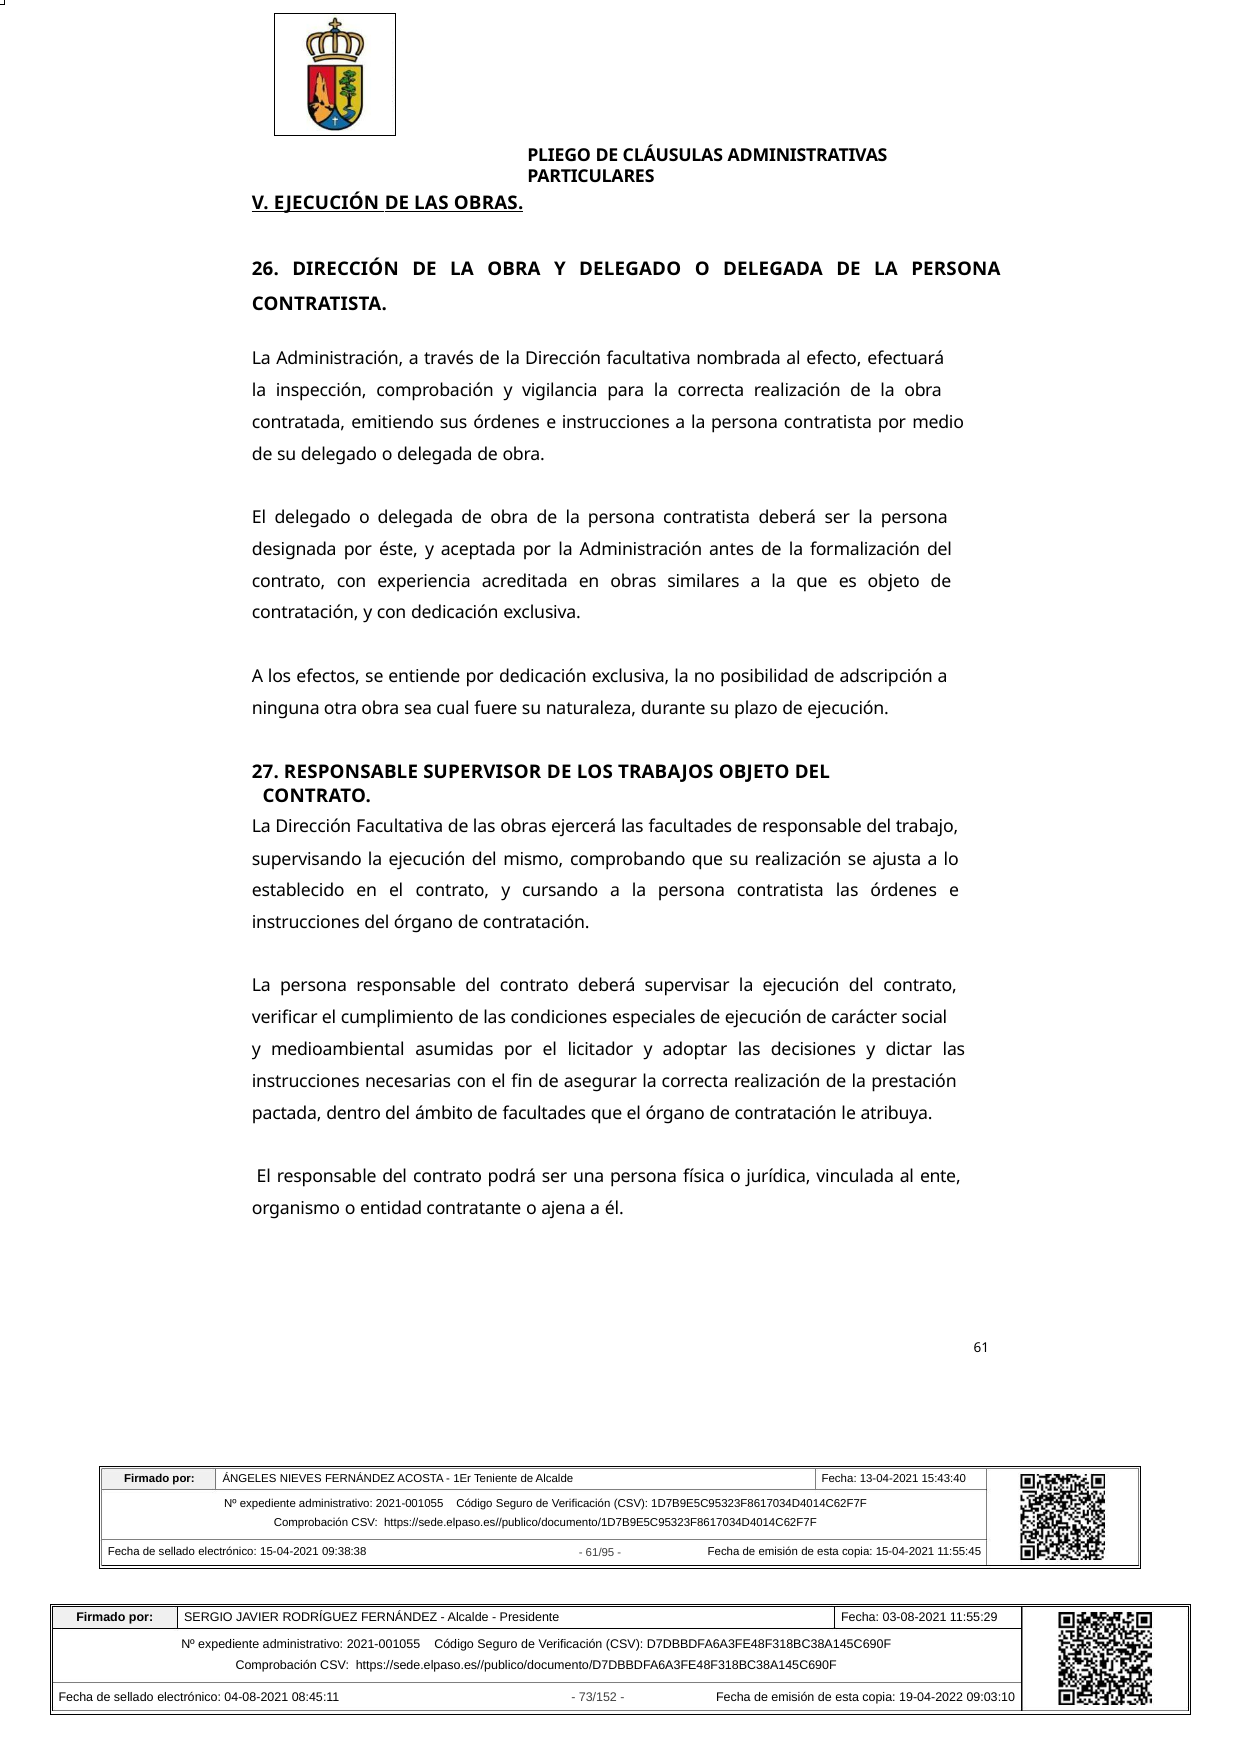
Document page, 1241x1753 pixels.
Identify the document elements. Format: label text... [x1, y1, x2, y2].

text ninguna otra obra sea cual fuere su naturaleza, durante su plazo de ejecución. [252, 698, 1013, 718]
text verificar el cumplimiento de las condiciones especiales de ejecución de carácter social [252, 1007, 1014, 1028]
text la inspección, comprobación y vigilancia para la correcta realización de la obra [252, 380, 1013, 401]
text 61 [973, 1339, 1009, 1356]
text instrucciones del órgano de contratación. [252, 912, 1013, 933]
text supervisando la ejecución del mismo, comprobando que su realización se ajusta a lo [252, 848, 1013, 869]
text Firmado por: [76, 1610, 172, 1624]
text La persona responsable del contrato deberá supervisar la ejecución del contrato, [252, 975, 1014, 996]
text establecido en el contrato, y cursando a la persona contratista las órdenes e [252, 880, 1013, 901]
picture [100, 1467, 1140, 1568]
text 6. DIRECCIÓN DE LA OBRA Y DELEGADO O DELEGADA DE LA PERSONA [262, 257, 1014, 280]
text El delegado o delegada de obra de la persona contratista deberá ser la persona [252, 507, 1013, 528]
text Fecha de emisión de esta copia: 19-04-2022 09:03:10 [716, 1690, 1040, 1704]
text El responsable del contrato podrá ser una persona física o jurídica, vinculada al ente, [256, 1166, 1013, 1187]
text CONTRATISTA. [252, 292, 406, 315]
text pactada, dentro del ámbito de facultades que el órgano de contratación le atribuya. [252, 1103, 1014, 1123]
text - 61/95 - [578, 1546, 638, 1559]
text Comprobación CSV: https://sede.elpaso.es//publico/documento/D7DBBDFA6A3FE48F318BC38A145C690F [235, 1658, 918, 1672]
text contrato, con experiencia acreditada en obras similares a la que es objeto de [252, 571, 1013, 591]
text Fecha: 03-08-2021 11:55:29 [841, 1610, 1022, 1624]
text V. EJECUCIÓN DE LAS OBRAS. [252, 191, 546, 214]
text SERGIO JAVIER RODRÍGUEZ FERNÁNDEZ - Alcalde - Presidente [184, 1610, 586, 1624]
text y medioambiental asumidas por el licitador y adoptar las decisiones y dictar las [252, 1039, 1014, 1059]
text 2 [252, 257, 262, 280]
text La Dirección Facultativa de las obras ejercerá las facultades de responsable del trabajo, [252, 817, 1013, 837]
text - 73/152 - [571, 1691, 643, 1705]
text Nº expediente administrativo: 2021-001055 Código Seguro de Verificación (CSV): D7DBBDFA6A3FE48F318BC38A145C690F [181, 1638, 918, 1652]
text Fecha: 13-04-2021 15:43:40 [821, 1473, 987, 1485]
picture [51, 1605, 1190, 1714]
text 7. RESPONSABLE SUPERVISOR DE LOS TRABAJOS OBJETO DEL CONTRATO. [262, 760, 941, 807]
text Fecha de sellado electrónico: 15-04-2021 09:38:38 [108, 1546, 390, 1558]
text Comprobación CSV: https://sede.elpaso.es//publico/documento/1D7B9E5C95323F8617034D4014C62F7F [273, 1517, 889, 1529]
text designada por éste, y aceptada por la Administración antes de la formalización del [252, 539, 1013, 559]
text organismo o entidad contratante o ajena a él. [252, 1198, 1013, 1218]
text Fecha de emisión de esta copia: 15-04-2021 11:55:45 [707, 1546, 1006, 1558]
picture [275, 14, 395, 135]
text contratada, emitiendo sus órdenes e instrucciones a la persona contratista por medio [252, 412, 1013, 433]
text PLIEGO DE CLÁUSULAS ADMINISTRATIVAS PARTICULARES [527, 145, 1013, 187]
text 2 [252, 760, 262, 784]
text La Administración, a través de la Dirección facultativa nombrada al efecto, efectuará [252, 348, 1013, 369]
text instrucciones necesarias con el fin de asegurar la correcta realización de la prestación [252, 1071, 1014, 1091]
text 2 [252, 264, 258, 272]
text A los efectos, se entiende por dedicación exclusiva, la no posibilidad de adscripción a [252, 666, 1013, 686]
text Fecha de sellado electrónico: 04-08-2021 08:45:11 [58, 1690, 365, 1704]
text de su delegado o delegada de obra. [252, 444, 1013, 464]
text 2 [252, 767, 258, 775]
text Firmado por: [124, 1473, 211, 1485]
text Nº expediente administrativo: 2021-001055 Código Seguro de Verificación (CSV): 1D7B9E5C95323F8617034D4014C62F7F [224, 1498, 889, 1511]
text ÁNGELES NIEVES FERNÁNDEZ ACOSTA - 1Er Teniente de Alcalde [222, 1473, 601, 1485]
text contratación, y con dedicación exclusiva. [252, 603, 1013, 623]
